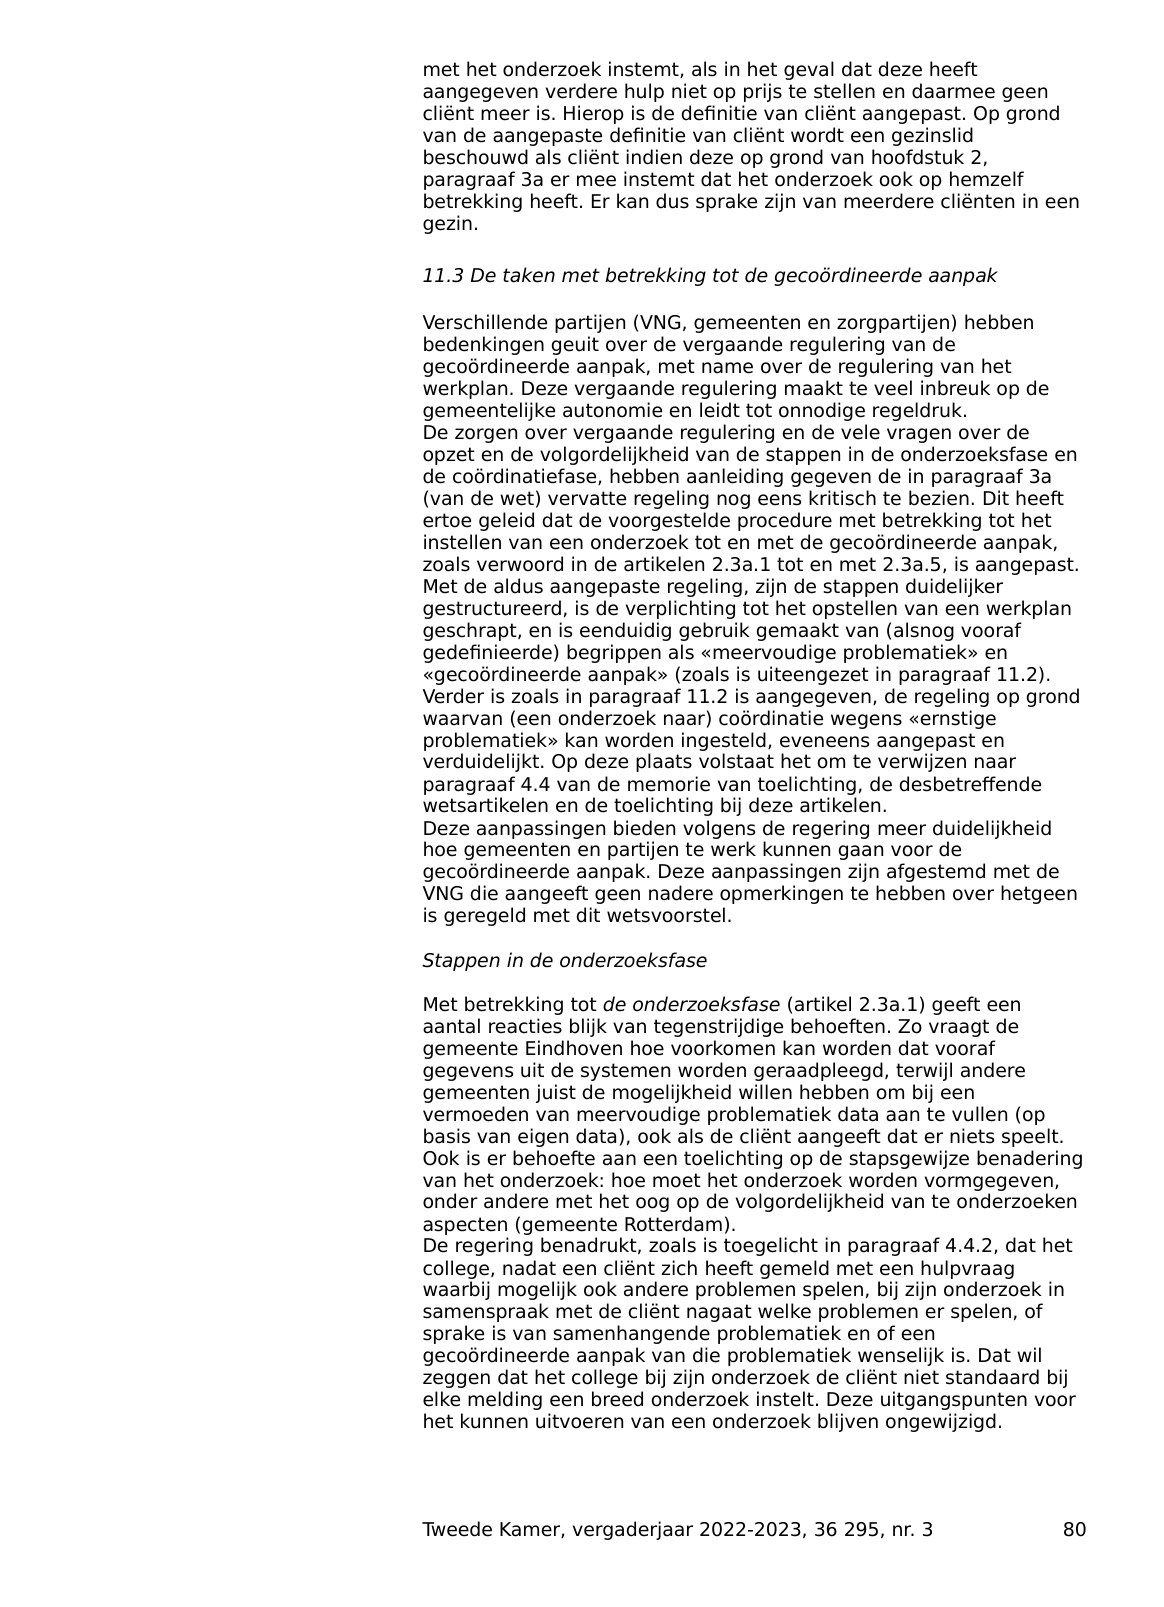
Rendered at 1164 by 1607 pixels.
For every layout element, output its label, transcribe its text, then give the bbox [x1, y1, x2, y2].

text met het onderzoek instemt, als in het geval dat deze heeft aangegeven verdere hulp niet op prijs te stellen en daarmee geen cliënt meer is. Hierop is de definitie van cliënt aangepast. Op grond van de aangepaste definitie van cliënt wordt een gezinslid beschouwd als cliënt indien deze op grond van hoofdstuk 2, paragraaf 3a er mee instemt dat het onderzoek ook op hemzelf betrekking heeft. Er kan dus sprake zijn van meerdere cliënten in een gezin. [422, 59, 1087, 235]
text Met betrekking tot de onderzoeksfase (artikel 2.3a.1) geeft een aantal reacties blijk van tegenstrijdige behoeften. Zo vraagt de gemeente Eindhoven hoe voorkomen kan worden dat vooraf gegevens uit de systemen worden geraadpleegd, terwijl andere gemeenten juist de mogelijkheid willen hebben om bij een vermoeden van meervoudige problematiek data aan te vullen (op basis van eigen data), ook als de cliënt aangeeft dat er niets speelt. Ook is er behoefte aan een toelichting op de stapsgewijze benadering van het onderzoek: hoe moet het onderzoek worden vormgegeven, onder andere met het oog op de volgordelijkheid van te onderzoeken aspecten (gemeente Rotterdam). [422, 994, 1087, 1235]
text De zorgen over vergaande regulering en de vele vragen over de opzet en de volgordelijkheid van de stappen in de onderzoeksfase en de coördinatiefase, hebben aanleiding gegeven de in paragraaf 3a (van de wet) vervatte regeling nog eens kritisch te bezien. Dit heeft ertoe geleid dat de voorgestelde procedure met betrekking tot het instellen van een onderzoek tot en met de gecoördineerde aanpak, zoals verwoord in de artikelen 2.3a.1 tot en met 2.3a.5, is aangepast. Met de aldus aangepaste regeling, zijn de stappen duidelijker gestructureerd, is de verplichting tot het opstellen van een werkplan geschrapt, en is eenduidig gebruik gemaakt van (alsnog vooraf gedefinieerde) begrippen als «meervoudige problematiek» en «gecoördineerde aanpak» (zoals is uiteengezet in paragraaf 11.2). Verder is zoals in paragraaf 11.2 is aangegeven, de regeling op grond waarvan (een onderzoek naar) coördinatie wegens «ernstige problematiek» kan worden ingesteld, eveneens aangepast en verduidelijkt. Op deze plaats volstaat het om te verwijzen naar paragraaf 4.4 van de memorie van toelichting, de desbetreffende wetsartikelen en de toelichting bij deze artikelen. [422, 422, 1087, 817]
text Verschillende partijen (VNG, gemeenten en zorgpartijen) hebben bedenkingen geuit over de vergaande regulering van de gecoördineerde aanpak, met name over de regulering van het werkplan. Deze vergaande regulering maakt te veel inbreuk op de gemeentelijke autonomie en leidt tot onnodige regeldruk. [422, 312, 1087, 422]
text Deze aanpassingen bieden volgens de regering meer duidelijkheid hoe gemeenten en partijen te werk kunnen gaan voor de gecoördineerde aanpak. Deze aanpassingen zijn afgestemd met de VNG die aangeeft geen nadere opmerkingen te hebben over hetgeen is geregeld met dit wetsvoorstel. [422, 817, 1087, 927]
subtitle 11.3 De taken met betrekking tot de gecoördineerde aanpak [422, 265, 1087, 287]
text De regering benadrukt, zoals is toegelicht in paragraaf 4.4.2, dat het college, nadat een cliënt zich heeft gemeld met een hulpvraag waarbij mogelijk ook andere problemen spelen, bij zijn onderzoek in samenspraak met de cliënt nagaat welke problemen er spelen, of sprake is van samenhangende problematiek en of een gecoördineerde aanpak van die problematiek wenselijk is. Dat wil zeggen dat het college bij zijn onderzoek de cliënt niet standaard bij elke melding een breed onderzoek instelt. Deze uitgangspunten voor het kunnen uitvoeren van een onderzoek blijven ongewijzigd. [422, 1235, 1087, 1433]
subtitle Stappen in de onderzoeksfase [422, 949, 1087, 971]
